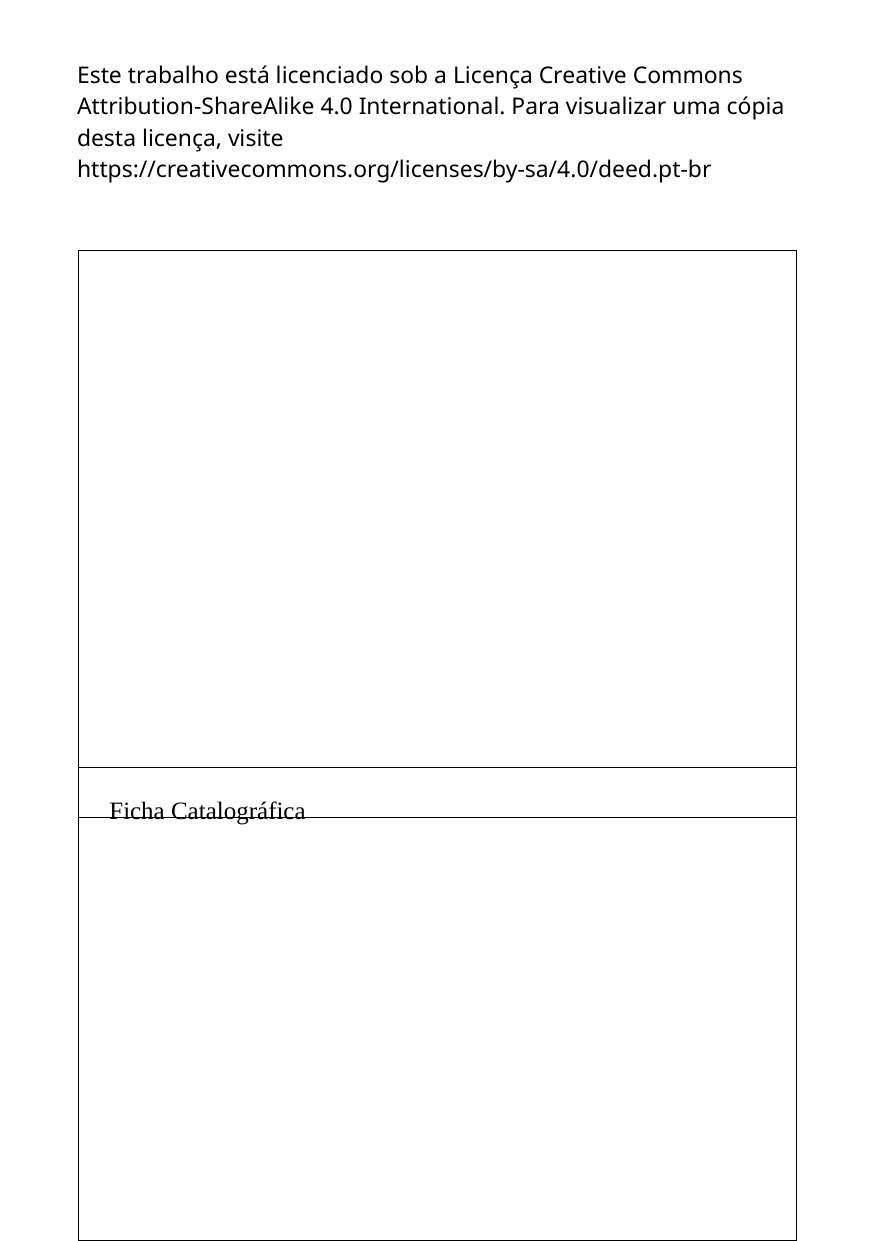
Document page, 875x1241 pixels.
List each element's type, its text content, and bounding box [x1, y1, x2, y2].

text Este trabalho está licenciado sob a Licença Creative Commons Attribution-ShareAlike 4.0 International. Para visualizar uma cópia desta licença, visite https://creativecommons.org/licenses/by-sa/4.0/deed.pt-br [77, 59, 797, 184]
